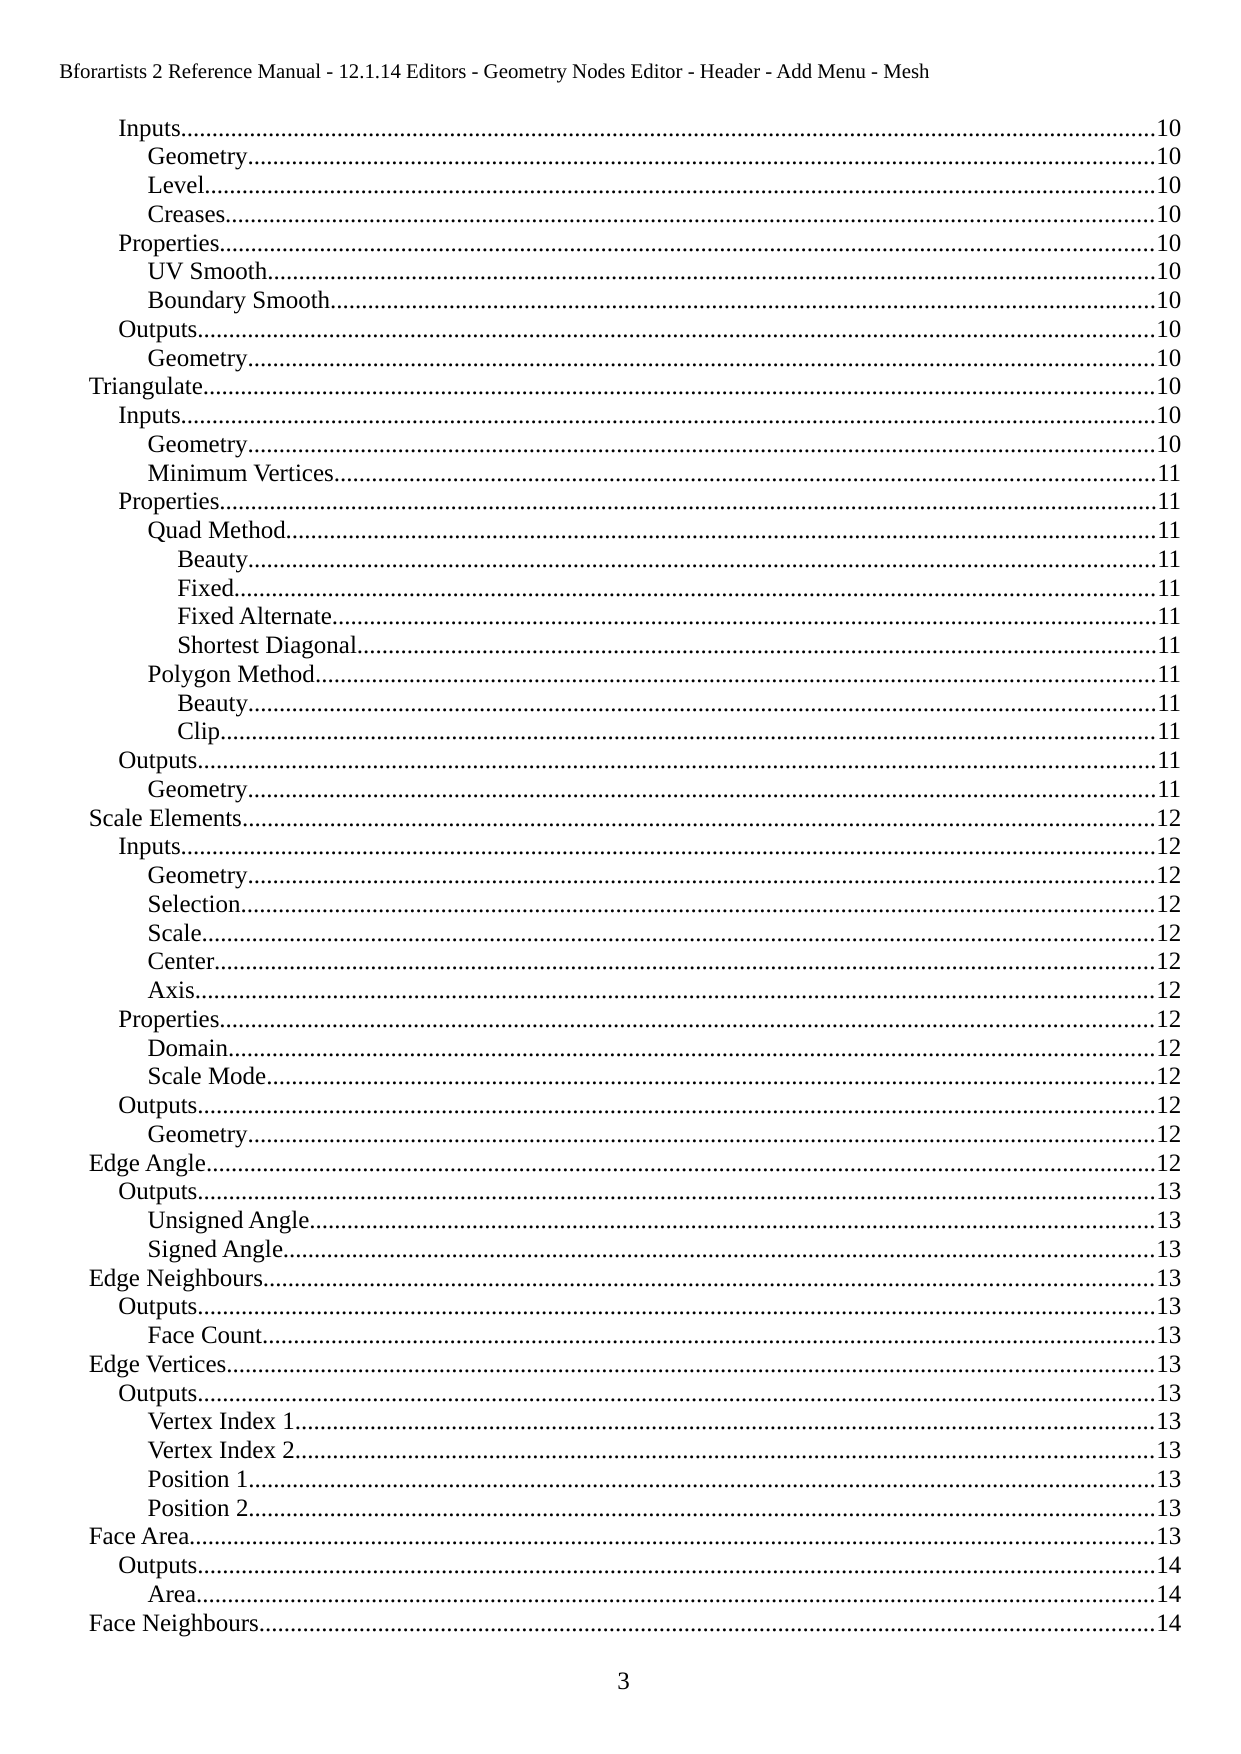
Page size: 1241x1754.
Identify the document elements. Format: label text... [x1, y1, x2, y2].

text Axis 12 [147, 975, 1181, 1004]
text Center 12 [147, 946, 1181, 975]
text Minimum Vertices 11 [147, 458, 1181, 486]
text Scale Mode 12 [147, 1061, 1181, 1090]
text Outputs 13 [118, 1176, 1181, 1205]
text Edge Angle 12 [88, 1148, 1181, 1176]
text Clip 11 [177, 716, 1181, 745]
text Shortest Diagonal 11 [177, 630, 1181, 659]
text Vertex Index 1 13 [147, 1406, 1181, 1435]
text Geometry 10 [147, 141, 1181, 170]
text Outputs 12 [118, 1090, 1181, 1119]
text Edge Vertices 13 [88, 1349, 1181, 1378]
text Inputs 10 [118, 113, 1181, 141]
text Creases 10 [147, 199, 1181, 228]
text Outputs 11 [118, 745, 1181, 774]
text Geometry 12 [147, 860, 1181, 889]
text Position 2 13 [147, 1493, 1181, 1521]
text Inputs 10 [118, 400, 1181, 429]
text Scale 12 [147, 918, 1181, 946]
text Outputs 14 [118, 1550, 1181, 1579]
text Area 14 [147, 1579, 1181, 1608]
text Level 10 [147, 170, 1181, 199]
text Outputs 13 [118, 1291, 1181, 1320]
text Beauty 11 [177, 688, 1181, 716]
text Face Neighbours 14 [88, 1608, 1181, 1636]
text Face Count 13 [147, 1320, 1181, 1349]
text Geometry 10 [147, 343, 1181, 371]
text UV Smooth 10 [147, 256, 1181, 285]
text Properties 12 [118, 1004, 1181, 1033]
text Scale Elements 12 [88, 803, 1181, 831]
text Beauty 11 [177, 544, 1181, 573]
text Selection 12 [147, 889, 1181, 918]
text Properties 11 [118, 486, 1181, 515]
text Fixed Alternate 11 [177, 601, 1181, 630]
text Geometry 11 [147, 774, 1181, 803]
text Inputs 12 [118, 831, 1181, 860]
text Face Area 13 [88, 1521, 1181, 1550]
text Unsigned Angle 13 [147, 1205, 1181, 1234]
text Vertex Index 2 13 [147, 1435, 1181, 1464]
text Signed Angle 13 [147, 1234, 1181, 1263]
text Properties 10 [118, 228, 1181, 256]
text Domain 12 [147, 1033, 1181, 1061]
text Geometry 12 [147, 1119, 1181, 1148]
text Outputs 10 [118, 314, 1181, 343]
text Outputs 13 [118, 1378, 1181, 1406]
text Edge Neighbours 13 [88, 1263, 1181, 1291]
text Boundary Smooth 10 [147, 285, 1181, 314]
text Polygon Method 11 [147, 659, 1181, 688]
text Fixed 11 [177, 573, 1181, 601]
text Geometry 10 [147, 429, 1181, 458]
text Triangulate 10 [88, 371, 1181, 400]
text Position 1 13 [147, 1464, 1181, 1493]
text Quad Method 11 [147, 515, 1181, 544]
